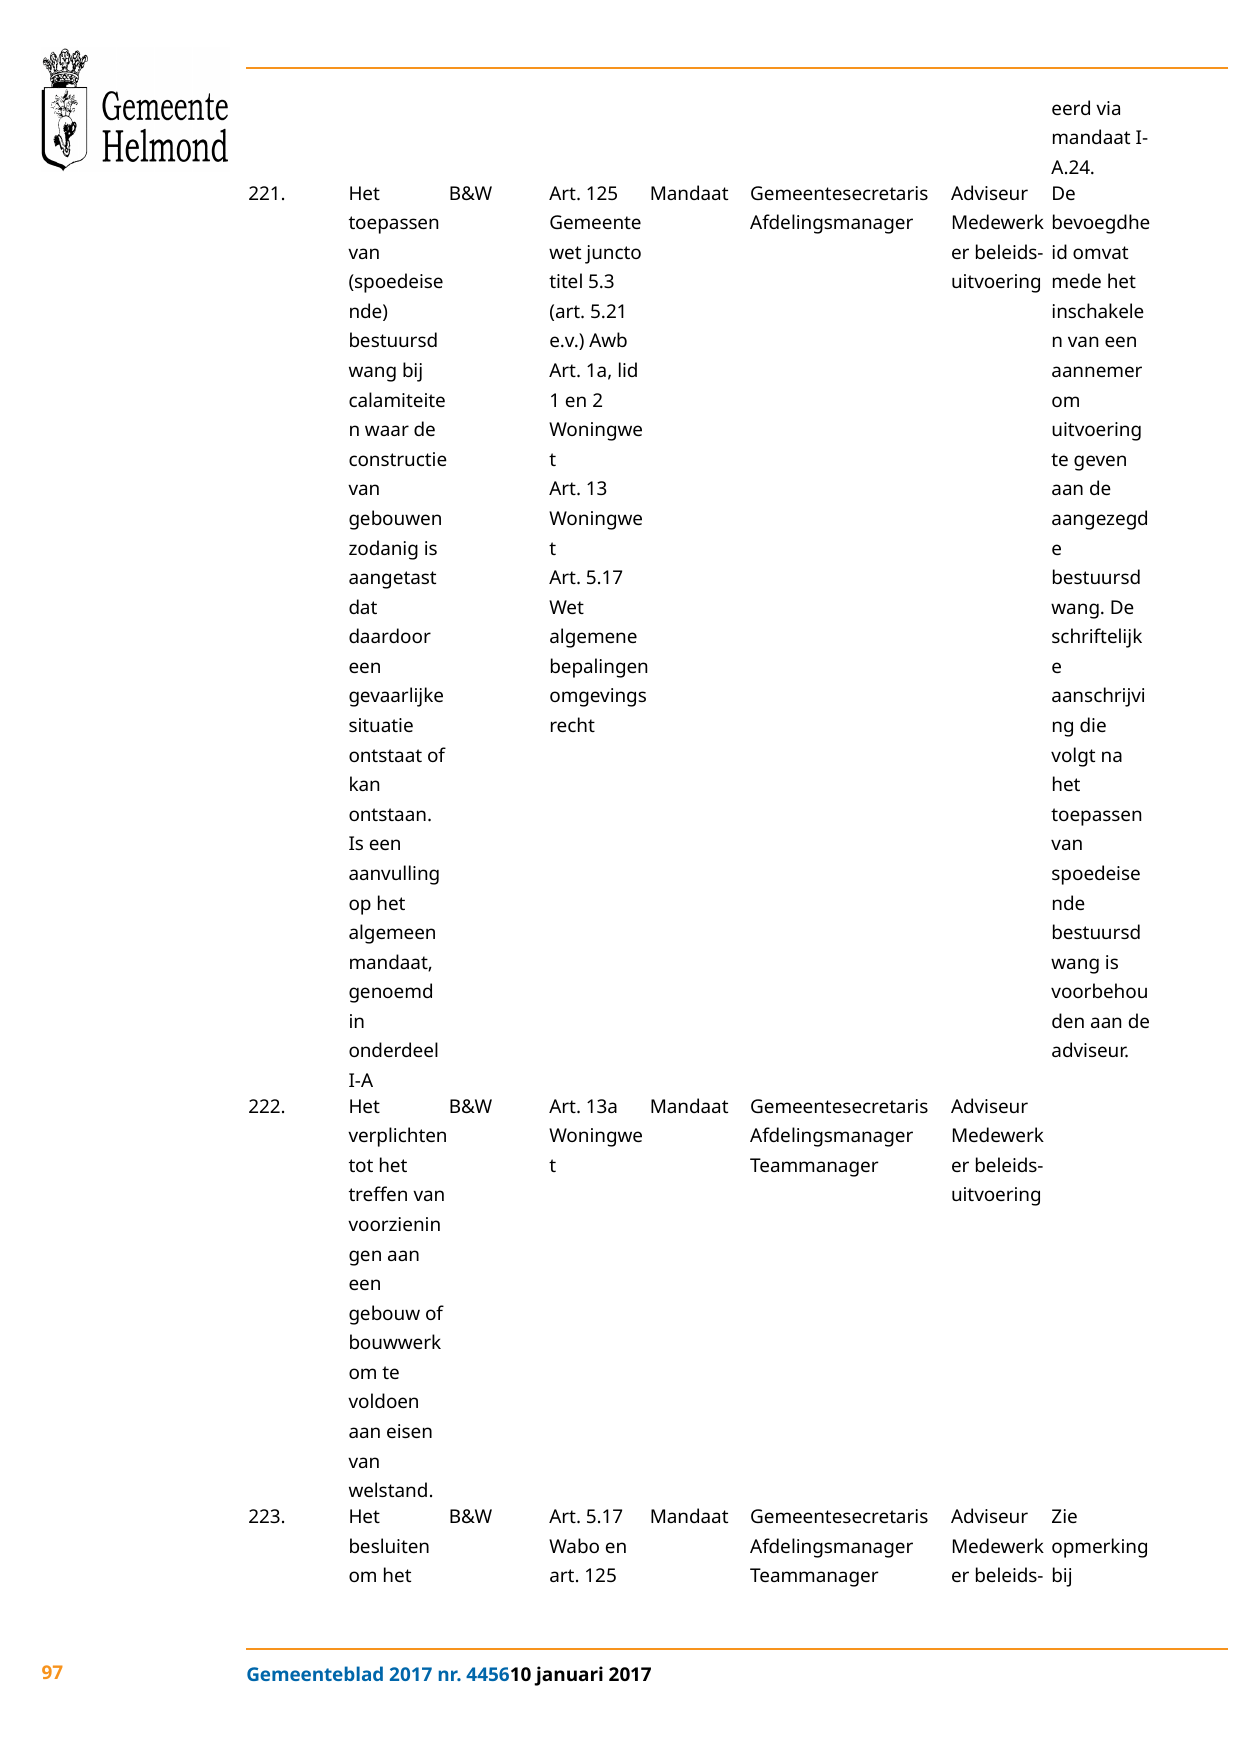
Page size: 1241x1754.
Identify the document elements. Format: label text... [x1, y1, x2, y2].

table_cell Adviseur Medewerker beleids- [951, 1503, 1051, 1588]
table_cell Zie opmerking bij [1051, 1503, 1152, 1588]
table_cell [951, 95, 1051, 180]
table_cell Mandaat [650, 180, 750, 1093]
table_cell [248, 95, 348, 180]
table_cell Mandaat [650, 1503, 750, 1588]
table_cell 221. [248, 180, 348, 1093]
table_cell 223. [248, 1503, 348, 1588]
table_cell Mandaat [650, 1093, 750, 1503]
table_cell [449, 95, 549, 180]
table_cell Adviseur Medewerker beleids- uitvoering [951, 180, 1051, 1093]
table_cell [348, 95, 449, 180]
table_cell Het verplichten tot het treffen van voorzieningen aan een gebouw of bouwwerk om te voldoen aan eisen van welstand. [348, 1093, 449, 1503]
table_cell [1051, 1093, 1152, 1503]
table_cell B&W [449, 1503, 549, 1588]
table_cell Art. 5.17 Wabo en art. 125 [549, 1503, 649, 1588]
table_cell Het toepassen van (spoedeisende) bestuursdwang bij calamiteiten waar de constructie van gebouwen zodanig is aangetast dat daardoor een gevaarlijke situatie ontstaat of kan ontstaan. Is een aanvulling op het algemeen mandaat, genoemd in onderdeel I-A [348, 180, 449, 1093]
table_cell B&W [449, 180, 549, 1093]
table_cell Gemeentesecretaris Afdelingsmanager [750, 180, 951, 1093]
table_cell 222. [248, 1093, 348, 1503]
table_cell Gemeentesecretaris Afdelingsmanager Teammanager [750, 1503, 951, 1588]
table_cell [650, 95, 750, 180]
table_cell [750, 95, 951, 180]
table_cell Art. 125 Gemeentewet juncto titel 5.3 (art. 5.21 e.v.) Awb Art. 1a, lid 1 en 2 Woningwet Art. 13 Woningwet Art. 5.17 Wet algemene bepalingen omgevingsrecht [549, 180, 649, 1093]
table_cell Adviseur Medewerker beleids- uitvoering [951, 1093, 1051, 1503]
table_cell Art. 13a Woningwet [549, 1093, 649, 1503]
table_cell Gemeentesecretaris Afdelingsmanager Teammanager [750, 1093, 951, 1503]
table_cell B&W [449, 1093, 549, 1503]
table_cell [549, 95, 649, 180]
table_cell Het besluiten om het [348, 1503, 449, 1588]
picture [41, 47, 231, 172]
table_cell eerd via mandaat I-A.24. [1051, 95, 1152, 180]
table_cell De bevoegdheid omvat mede het inschakelen van een aannemer om uitvoering te geven aan de aangezegde bestuursdwang. De schriftelijke aanschrijving die volgt na het toepassen van spoedeisende bestuursdwang is voorbehouden aan de adviseur. [1051, 180, 1152, 1093]
